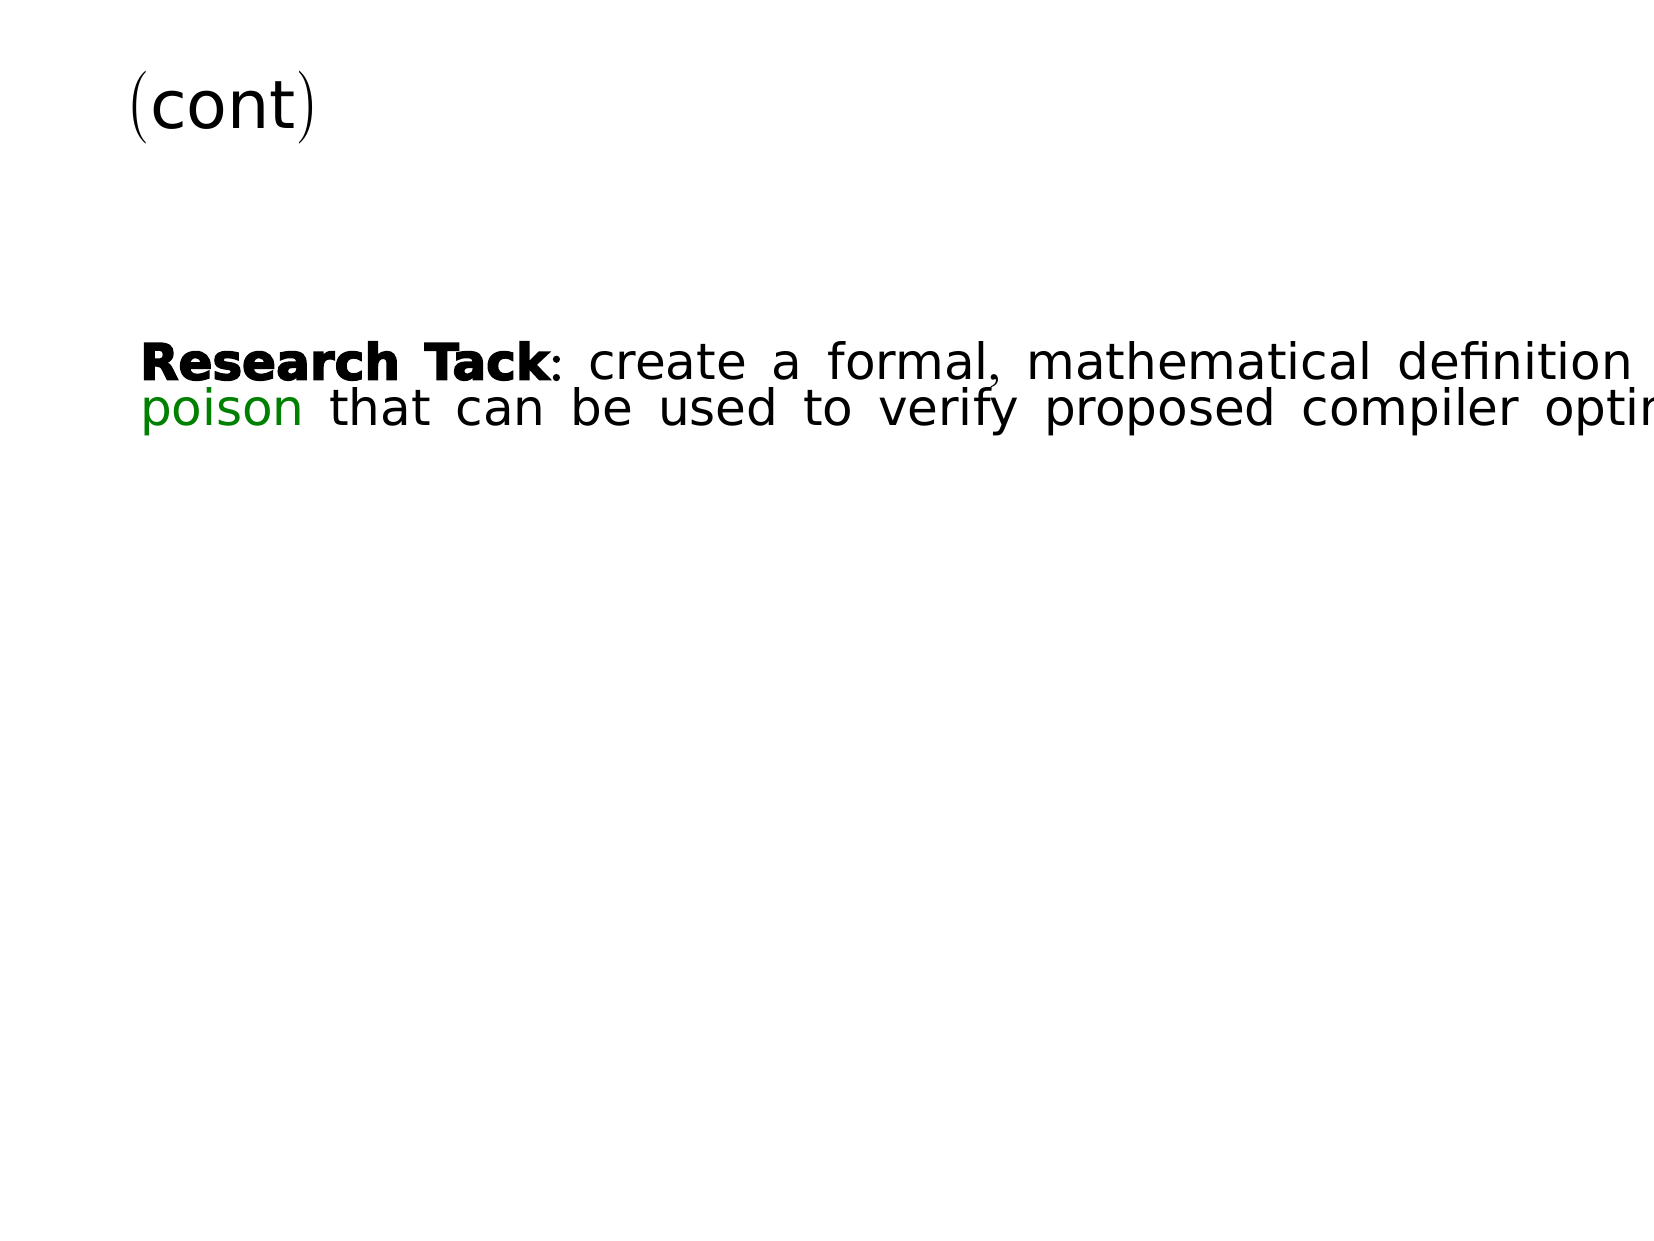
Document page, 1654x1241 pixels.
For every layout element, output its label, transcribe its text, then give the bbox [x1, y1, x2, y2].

text_box Research Tack: create a formal, mathematical definition of poison that can be used to verify proposed compiler optimizations. [125, 337, 1594, 539]
text_box (cont) [112, 75, 1538, 174]
